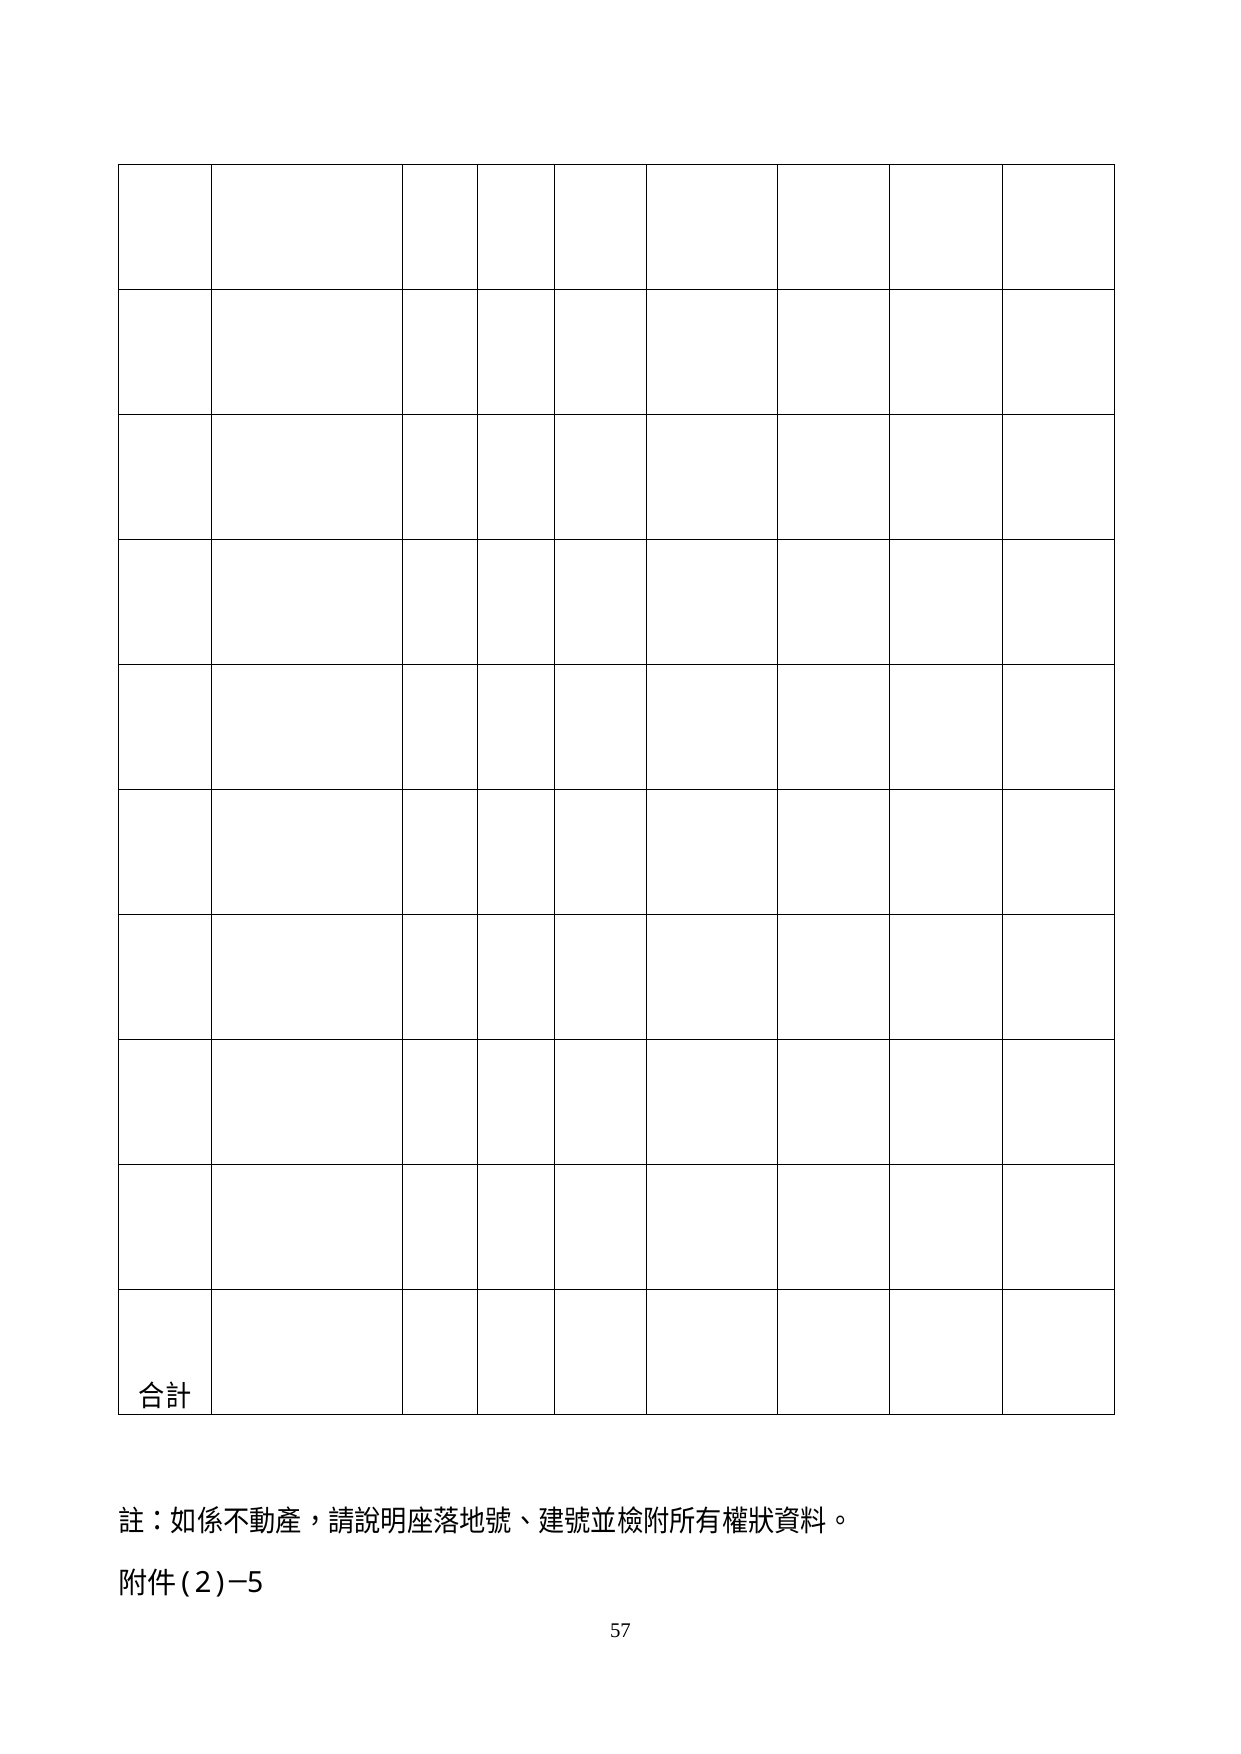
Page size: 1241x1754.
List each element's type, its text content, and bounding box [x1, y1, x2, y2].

table_cell [212, 915, 402, 1039]
table_cell [212, 790, 402, 914]
table_cell [403, 1165, 477, 1289]
table_cell [778, 790, 889, 914]
table_cell [647, 540, 777, 664]
table_cell [1003, 165, 1114, 289]
table_cell [478, 165, 554, 289]
table_cell [1003, 790, 1114, 914]
table_cell [1003, 915, 1114, 1039]
table_cell [403, 165, 477, 289]
text 註：如係不動產，請說明座落地號、建號並檢附所有權狀資料。 [118, 1477, 1122, 1539]
table_cell [890, 165, 1002, 289]
table_cell [890, 415, 1002, 539]
table_cell [119, 290, 211, 414]
table_cell [1003, 540, 1114, 664]
table_cell [778, 1290, 889, 1414]
table_cell [890, 915, 1002, 1039]
table_cell [555, 415, 646, 539]
table_cell [778, 915, 889, 1039]
table_cell [647, 1040, 777, 1164]
table_cell [478, 290, 554, 414]
table_cell [478, 665, 554, 789]
table_cell [212, 415, 402, 539]
table_cell [555, 1040, 646, 1164]
table_cell [555, 1290, 646, 1414]
table_cell [890, 665, 1002, 789]
table_cell [890, 1165, 1002, 1289]
table_cell [478, 1165, 554, 1289]
table_cell [212, 165, 402, 289]
table_cell [119, 1040, 211, 1164]
table_cell [1003, 1165, 1114, 1289]
table_cell [478, 1290, 554, 1414]
table_cell [890, 790, 1002, 914]
table_cell [555, 165, 646, 289]
table_cell [212, 1290, 402, 1414]
table_cell [555, 1165, 646, 1289]
table_cell [478, 1040, 554, 1164]
table_cell [890, 1290, 1002, 1414]
table_cell [647, 415, 777, 539]
table_cell [1003, 290, 1114, 414]
table_cell [555, 915, 646, 1039]
table_cell [478, 790, 554, 914]
table_cell [778, 290, 889, 414]
table_cell [403, 790, 477, 914]
table_cell [778, 665, 889, 789]
table_cell [778, 1040, 889, 1164]
table_cell [778, 165, 889, 289]
table_cell [212, 1040, 402, 1164]
table_cell [403, 415, 477, 539]
table_cell [119, 415, 211, 539]
table_cell [403, 1040, 477, 1164]
table_cell [403, 915, 477, 1039]
table_cell [647, 1290, 777, 1414]
table_cell [1003, 665, 1114, 789]
table_cell [555, 665, 646, 789]
table_cell [212, 665, 402, 789]
table_cell [478, 415, 554, 539]
table_cell [647, 665, 777, 789]
table_cell [1003, 1040, 1114, 1164]
table_cell [647, 290, 777, 414]
table_cell [555, 290, 646, 414]
table_cell [778, 540, 889, 664]
table_cell [647, 790, 777, 914]
table_cell [119, 540, 211, 664]
table_cell [212, 1165, 402, 1289]
text 附件(2)─5 [118, 1539, 1122, 1602]
table_cell [778, 1165, 889, 1289]
table_cell [555, 540, 646, 664]
table_cell [647, 165, 777, 289]
table_cell [403, 540, 477, 664]
table_cell [890, 1040, 1002, 1164]
table_cell [478, 540, 554, 664]
table_cell [647, 1165, 777, 1289]
table_cell [403, 665, 477, 789]
table_cell 合計 [119, 1290, 211, 1414]
table_cell [1003, 415, 1114, 539]
table_cell [119, 1165, 211, 1289]
table_cell [890, 290, 1002, 414]
table_cell [403, 290, 477, 414]
table_cell [119, 665, 211, 789]
table_cell [647, 915, 777, 1039]
table_cell [890, 540, 1002, 664]
table_cell [119, 165, 211, 289]
table_cell [778, 415, 889, 539]
table_cell [555, 790, 646, 914]
table_cell [119, 790, 211, 914]
table_cell [478, 915, 554, 1039]
table_cell [212, 540, 402, 664]
table_cell [403, 1290, 477, 1414]
table_cell [119, 915, 211, 1039]
table_cell [1003, 1290, 1114, 1414]
table_cell [212, 290, 402, 414]
